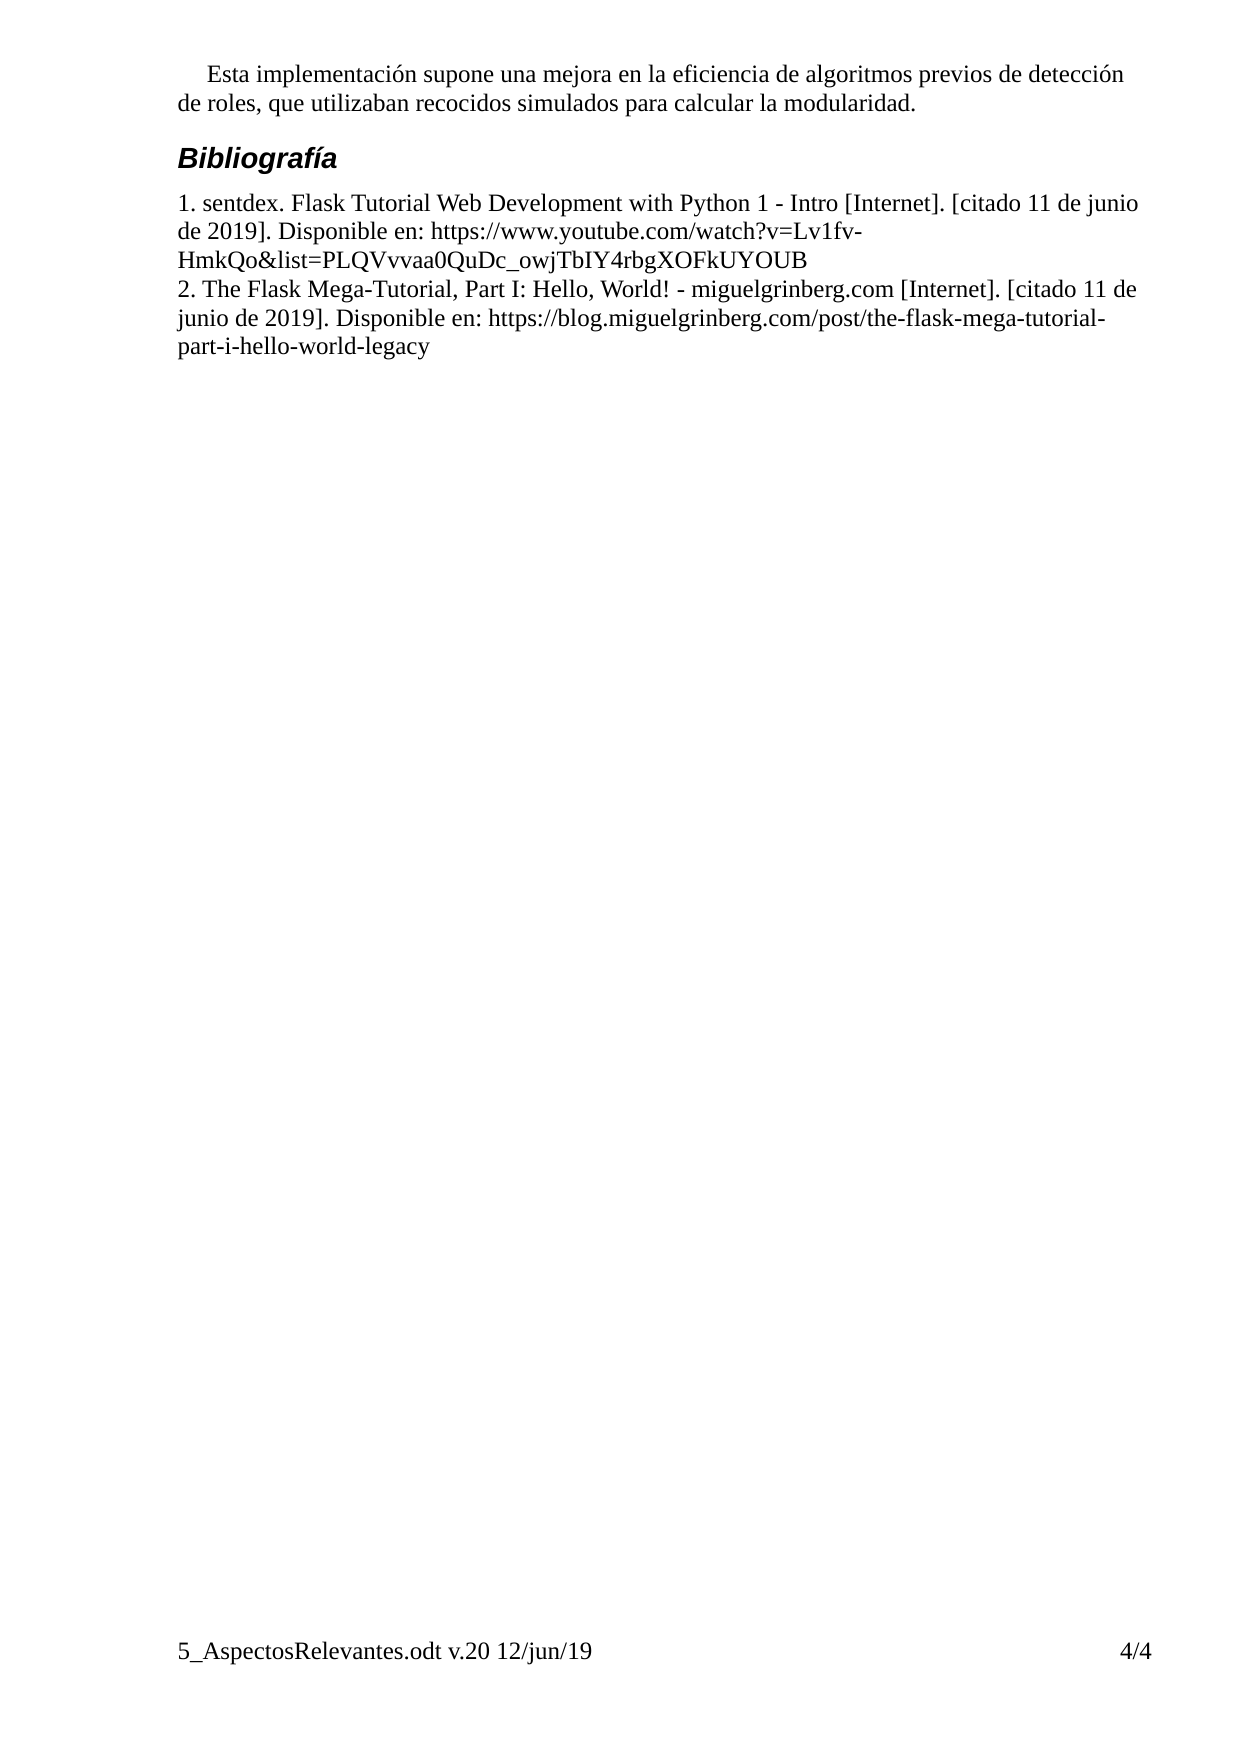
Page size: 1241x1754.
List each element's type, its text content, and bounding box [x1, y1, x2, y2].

text 1. sentdex. Flask Tutorial Web Development with Python 1 - Intro [Internet]. [citado 11 de junio de 2019]. Disponible en: https://www.youtube.com/watch?v=Lv1fv-HmkQo&list=PLQVvvaa0QuDc_owjTbIY4rbgXOFkUYOUB [177, 188, 1152, 274]
text 2. The Flask Mega-Tutorial, Part I: Hello, World! - miguelgrinberg.com [Internet]. [citado 11 de junio de 2019]. Disponible en: https://blog.miguelgrinberg.com/post/the-flask-mega-tutorial-part-i-hello-world-legacy [177, 274, 1152, 360]
text Esta implementación supone una mejora en la eficiencia de algoritmos previos de detección de roles, que utilizaban recocidos simulados para calcular la modularidad. [177, 59, 1152, 117]
subtitle Bibliografía [177, 142, 1152, 175]
